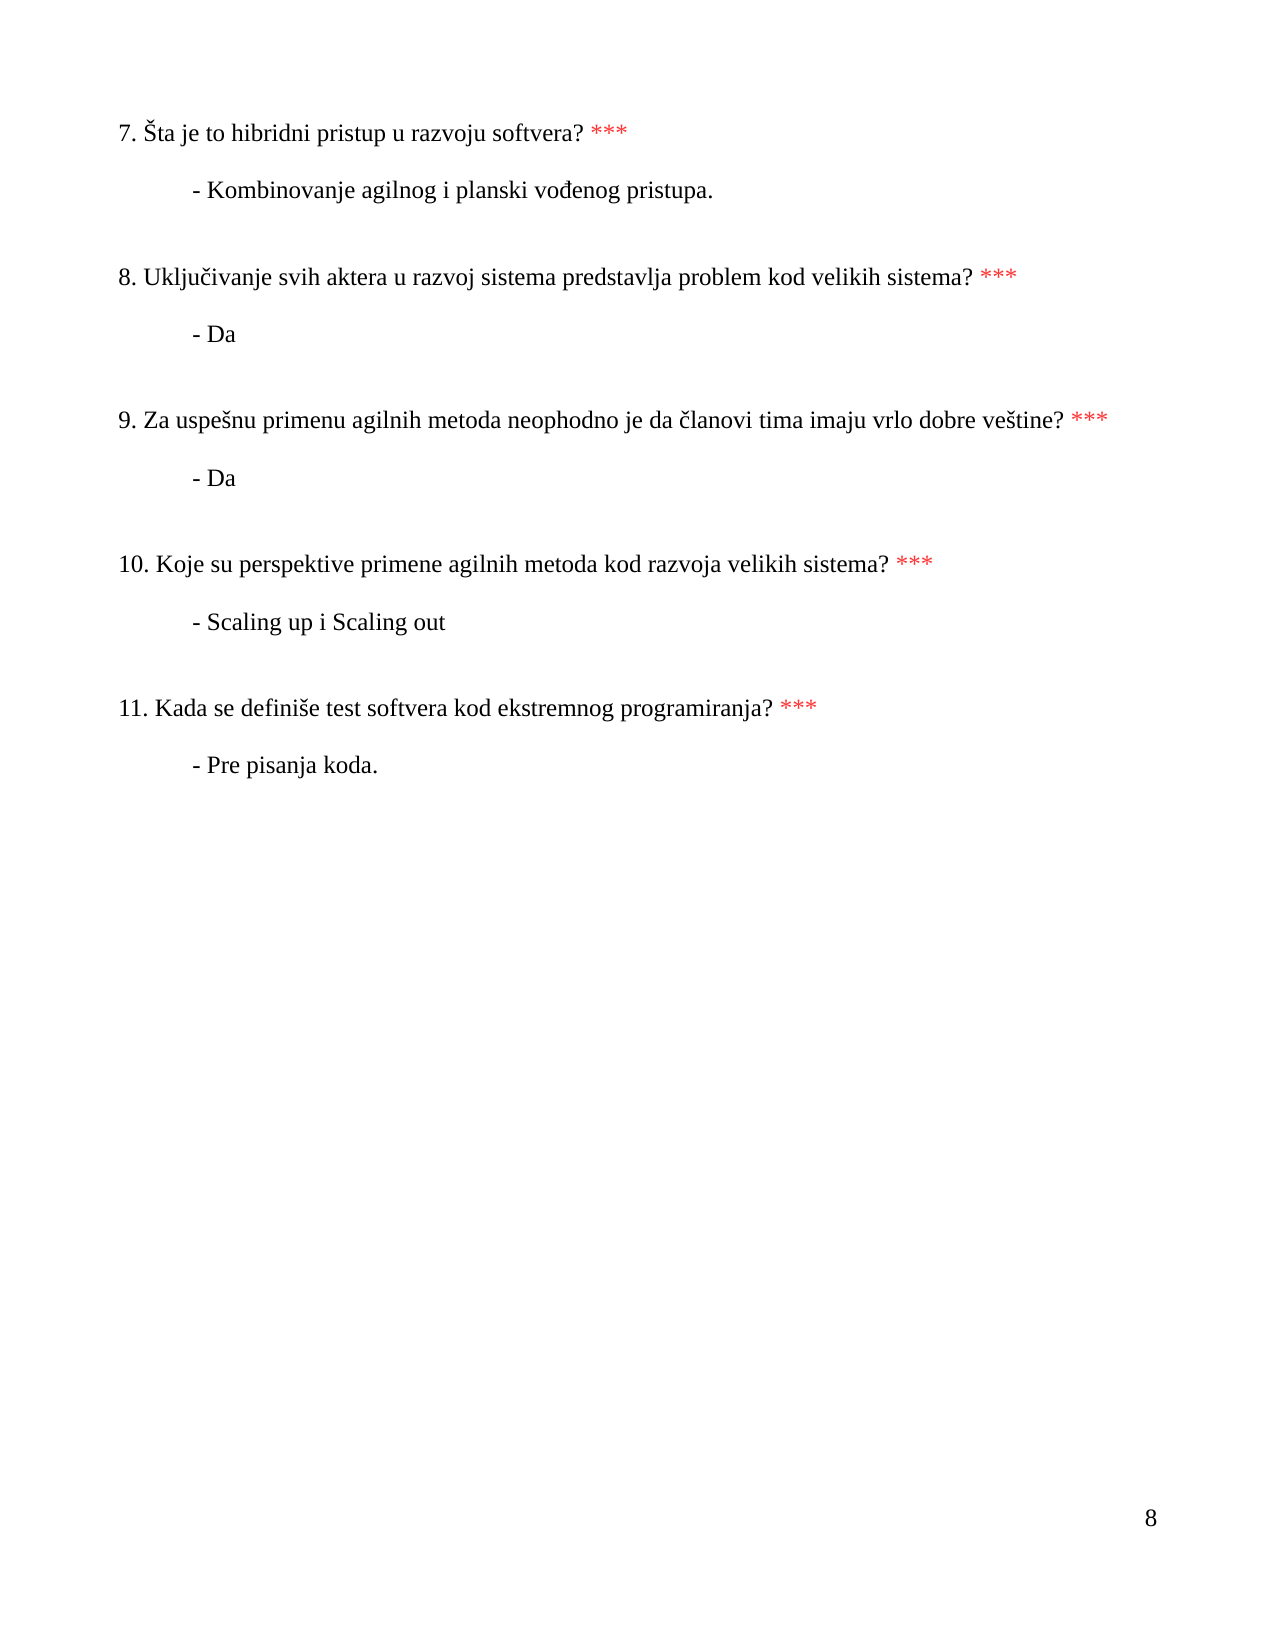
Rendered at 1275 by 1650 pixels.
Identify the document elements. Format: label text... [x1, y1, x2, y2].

text - Scaling up i Scaling out [118, 607, 1157, 636]
text 10. Koje su perspektive primene agilnih metoda kod razvoja velikih sistema? *** [118, 549, 1157, 578]
text 11. Kada se definiše test softvera kod ekstremnog programiranja? *** [118, 693, 1157, 722]
text 7. Šta je to hibridni pristup u razvoju softvera? *** [118, 118, 1157, 147]
text - Kombinovanje agilnog i planski vođenog pristupa. [118, 176, 1157, 204]
text 8. Uključivanje svih aktera u razvoj sistema predstavlja problem kod velikih sistema? *** [118, 262, 1157, 291]
text - Da [118, 463, 1157, 492]
text - Da [118, 319, 1157, 348]
text - Pre pisanja koda. [118, 751, 1157, 779]
text 9. Za uspešnu primenu agilnih metoda neophodno je da članovi tima imaju vrlo dobre veštine? *** [118, 406, 1157, 434]
